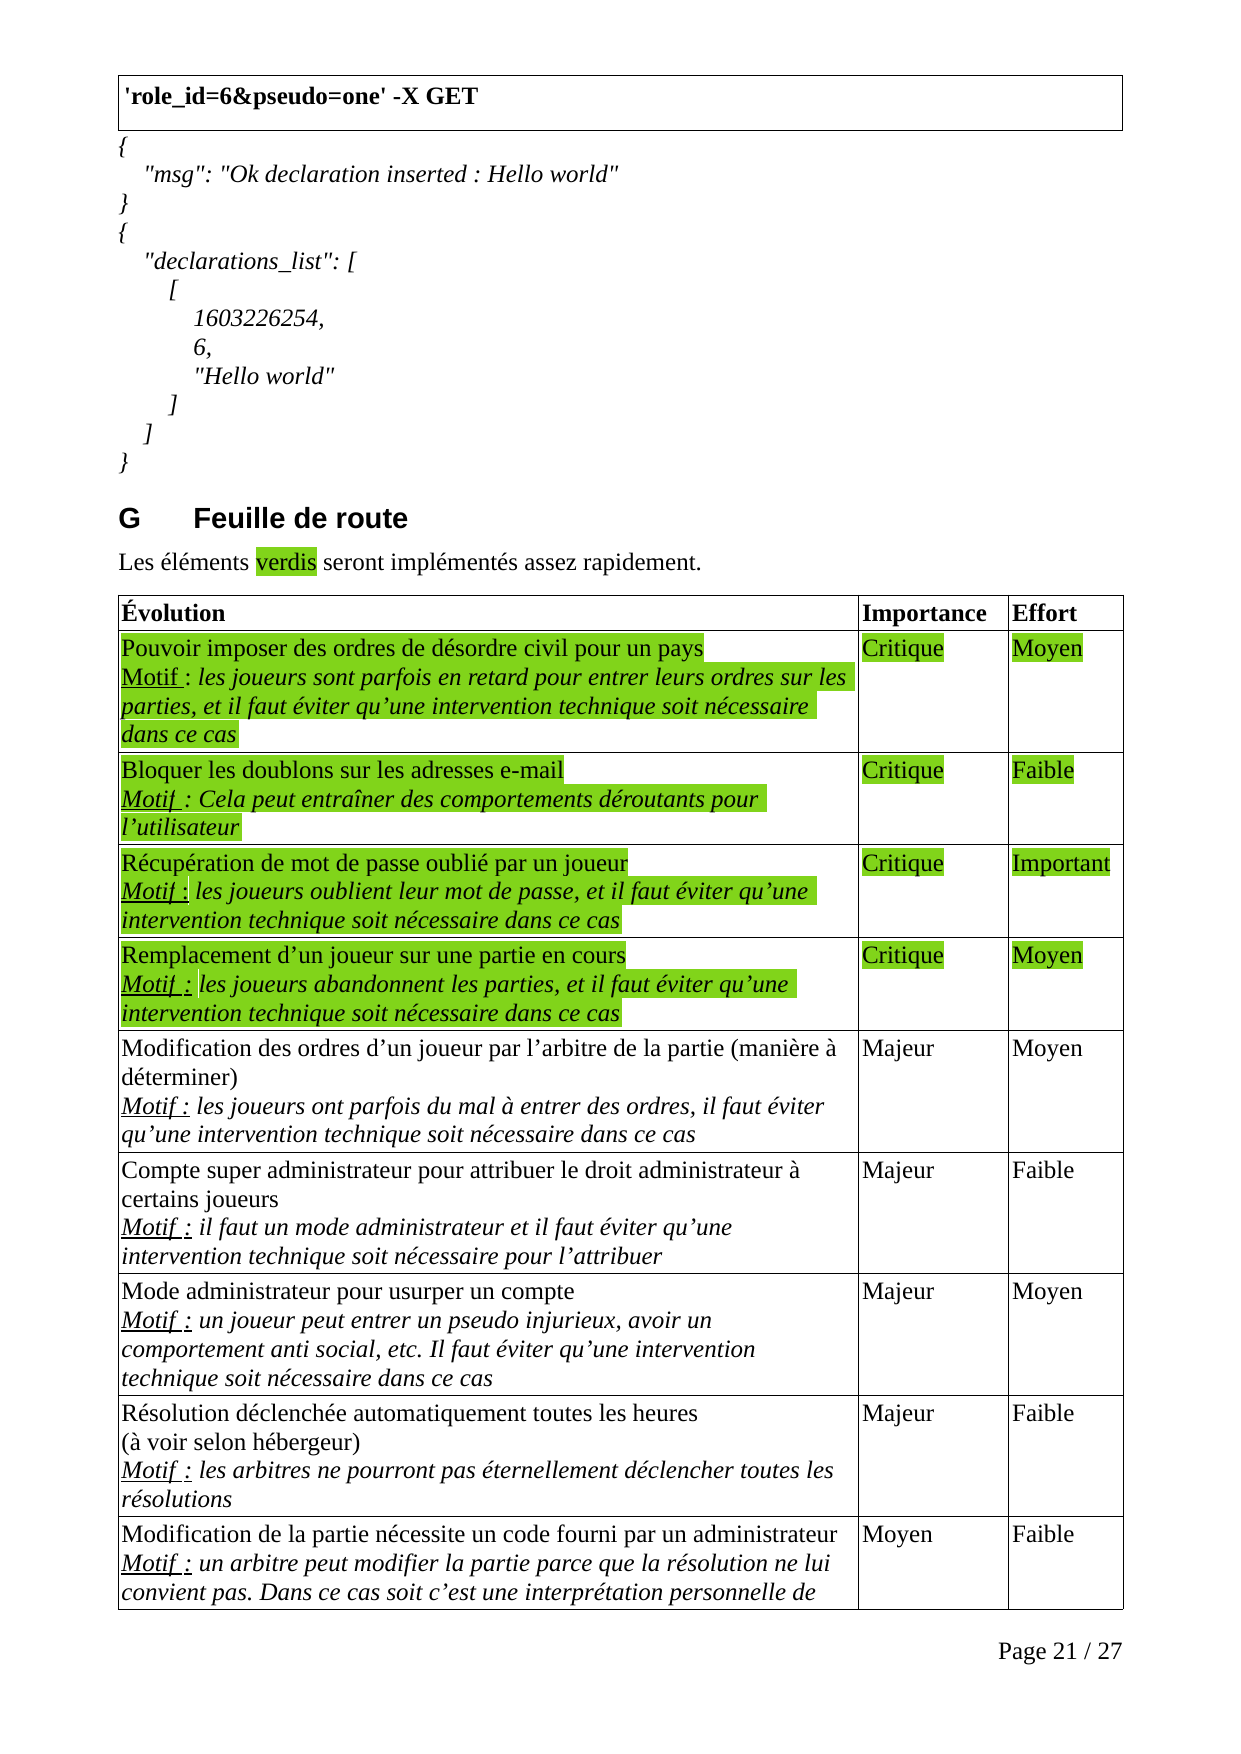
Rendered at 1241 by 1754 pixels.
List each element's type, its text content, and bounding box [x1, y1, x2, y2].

table_cell Majeur [859, 1031, 1008, 1151]
text "Hello world" [118, 361, 1122, 389]
text ] [118, 389, 1122, 418]
table_cell Moyen [1009, 1274, 1123, 1394]
table_cell Majeur [859, 1274, 1008, 1394]
table_cell Bloquer les doublons sur les adresses e-mail Motif : Cela peut entraîner des comportements déroutants pour l’utilisateur [119, 753, 858, 844]
table_cell Critique [859, 938, 1008, 1030]
text { [118, 131, 1122, 159]
table_cell Récupération de mot de passe oublié par un joueur Motif : les joueurs oublient leur mot de passe, et il faut éviter qu’une intervention technique soit nécessaire dans ce cas [119, 845, 858, 937]
text ] [118, 418, 1122, 447]
table_cell Critique [859, 753, 1008, 844]
table_header Importance [859, 596, 1008, 630]
table_cell Moyen [859, 1517, 1008, 1609]
subtitle Feuille de route [118, 501, 1122, 534]
table_cell Critique [859, 631, 1008, 751]
text "declarations_list": [ [118, 246, 1122, 274]
table_cell Résolution déclenchée automatiquement toutes les heures (à voir selon hébergeur) Motif : les arbitres ne pourront pas éternellement déclencher toutes les résolutions [119, 1396, 858, 1516]
table_cell Faible [1009, 1396, 1123, 1516]
table_cell Critique [859, 845, 1008, 937]
table_cell Modification des ordres d’un joueur par l’arbitre de la partie (manière à déterminer) Motif : les joueurs ont parfois du mal à entrer des ordres, il faut éviter qu’une intervention technique soit nécessaire dans ce cas [119, 1031, 858, 1151]
text } [118, 188, 1122, 217]
table_header Évolution [119, 596, 858, 630]
table_cell Moyen [1009, 938, 1123, 1030]
table_cell Compte super administrateur pour attribuer le droit administrateur à certains joueurs Motif : il faut un mode administrateur et il faut éviter qu’une intervention technique soit nécessaire pour l’attribuer [119, 1153, 858, 1273]
table_cell Faible [1009, 1153, 1123, 1273]
text { [118, 217, 1122, 246]
table_cell Faible [1009, 753, 1123, 844]
table_cell Moyen [1009, 631, 1123, 751]
text } [118, 447, 1122, 476]
text [ [118, 274, 1122, 303]
table_cell Modification de la partie nécessite un code fourni par un administrateur Motif : un arbitre peut modifier la partie parce que la résolution ne lui convient pas. Dans ce cas soit c’est une interprétation personnelle de [119, 1517, 858, 1609]
table_cell Pouvoir imposer des ordres de désordre civil pour un pays Motif : les joueurs sont parfois en retard pour entrer leurs ordres sur les parties, et il faut éviter qu’une intervention technique soit nécessaire dans ce cas [119, 631, 858, 751]
table_header 'role_id=6&pseudo=one' -X GET [119, 76, 1122, 130]
table_cell Moyen [1009, 1031, 1123, 1151]
table_cell Remplacement d’un joueur sur une partie en cours Motif : les joueurs abandonnent les parties, et il faut éviter qu’une intervention technique soit nécessaire dans ce cas [119, 938, 858, 1030]
table_cell Important [1009, 845, 1123, 937]
text Les éléments verdis seront implémentés assez rapidement. [118, 547, 1122, 576]
text 6, [118, 332, 1122, 361]
table_cell Faible [1009, 1517, 1123, 1609]
table_cell Majeur [859, 1153, 1008, 1273]
table_cell Majeur [859, 1396, 1008, 1516]
text 1603226254, [118, 303, 1122, 332]
table_cell Mode administrateur pour usurper un compte Motif : un joueur peut entrer un pseudo injurieux, avoir un comportement anti social, etc. Il faut éviter qu’une intervention technique soit nécessaire dans ce cas [119, 1274, 858, 1394]
text "msg": "Ok declaration inserted : Hello world" [118, 159, 1122, 188]
table_header Effort [1009, 596, 1123, 630]
